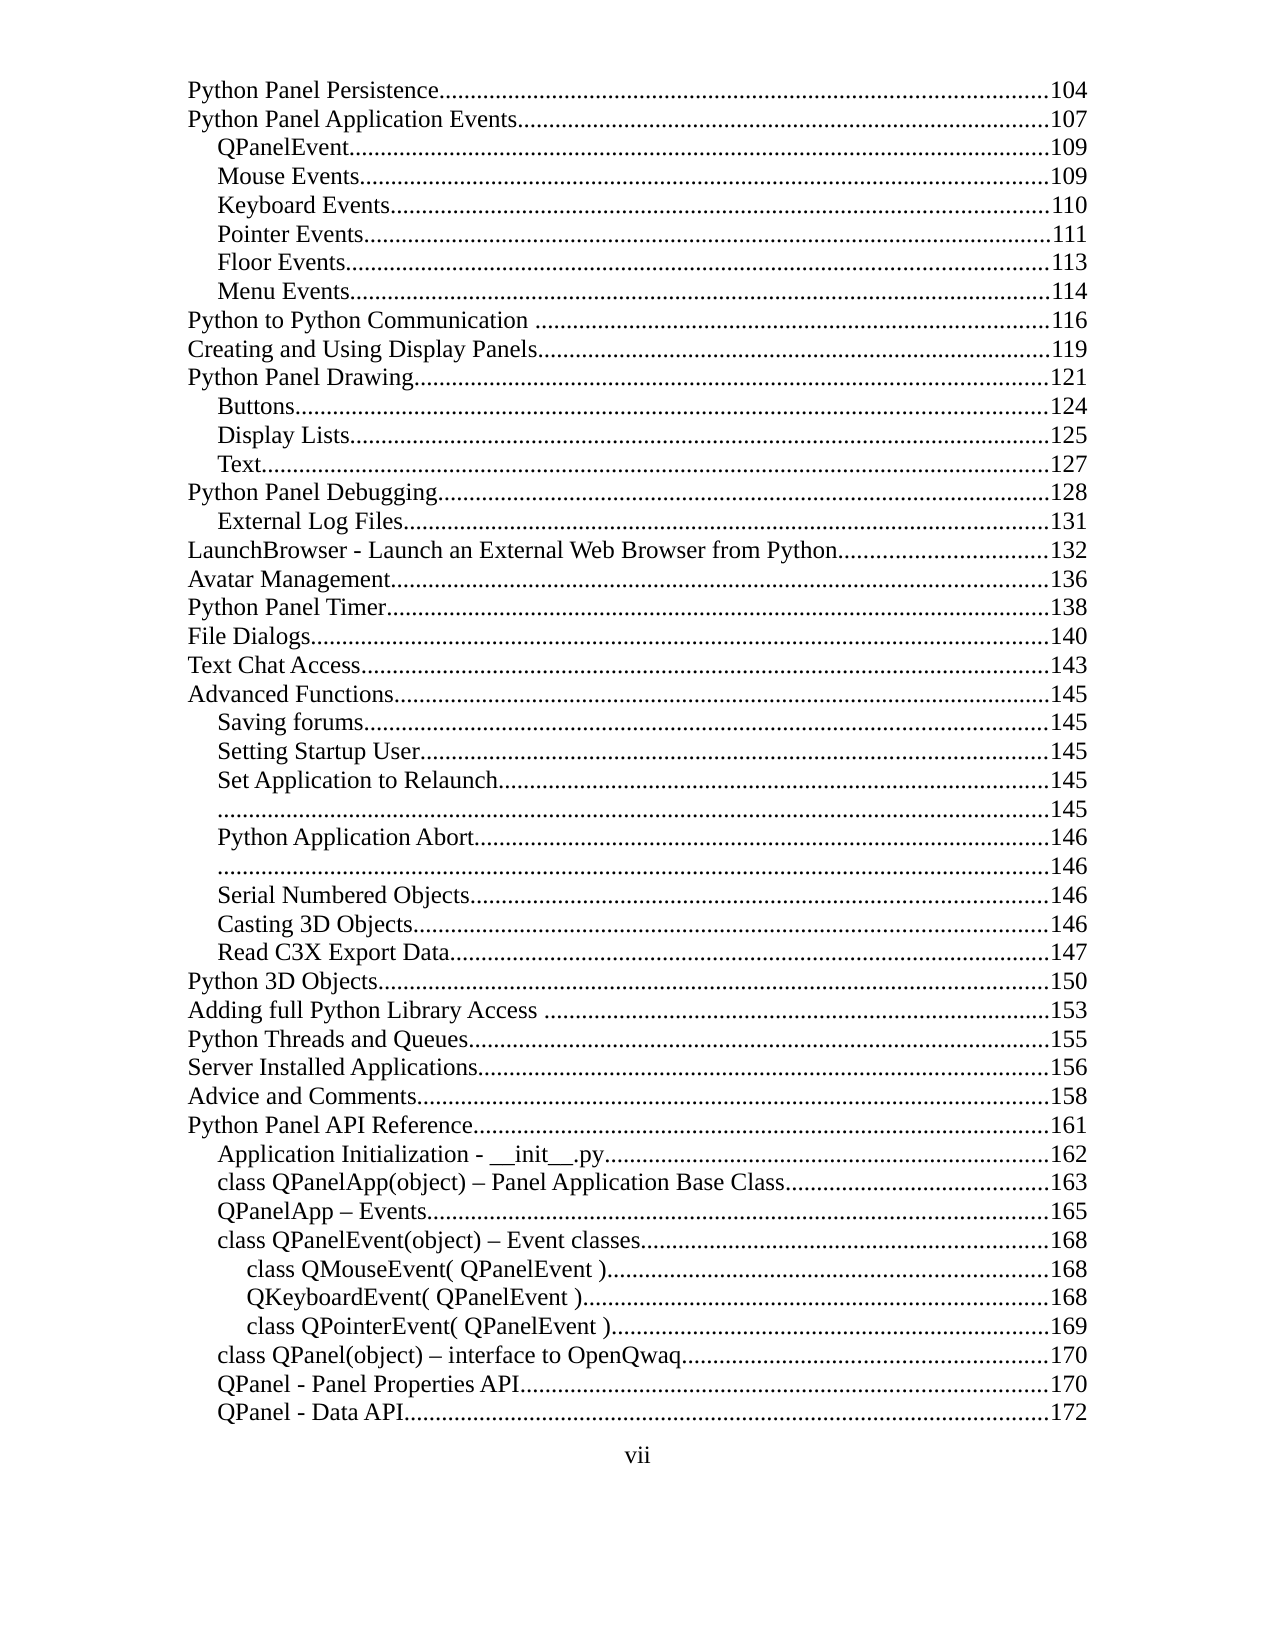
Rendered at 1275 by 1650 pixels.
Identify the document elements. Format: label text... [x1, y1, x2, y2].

text class QPanelApp(object) – Panel Application Base Class 163 [217, 1167, 1087, 1196]
text class QPanel(object) – interface to OpenQwaq 170 [217, 1340, 1087, 1369]
text Python Threads and Queues 155 [187, 1024, 1087, 1052]
text Adding full Python Library Access 153 [187, 995, 1087, 1024]
text Text 127 [217, 449, 1087, 477]
text Pointer Events 111 [217, 219, 1087, 247]
text Python Panel Timer 138 [187, 592, 1087, 621]
text File Dialogs 140 [187, 621, 1087, 650]
text QKeyboardEvent( QPanelEvent ) 168 [246, 1282, 1087, 1311]
text External Log Files 131 [217, 506, 1087, 535]
text Keyboard Events 110 [217, 190, 1087, 219]
text Advanced Functions 145 [187, 679, 1087, 707]
text class QPanelEvent(object) – Event classes 168 [217, 1225, 1087, 1254]
text Python Panel Application Events 107 [187, 104, 1087, 132]
text Advice and Comments 158 [187, 1081, 1087, 1110]
text Display Lists 125 [217, 420, 1087, 449]
text Python 3D Objects 150 [187, 966, 1087, 995]
text Python Panel API Reference 161 [187, 1110, 1087, 1139]
text Setting Startup User 145 [217, 736, 1087, 765]
text QPanel - Panel Properties API 170 [217, 1369, 1087, 1397]
text QPanel - Data API 172 [217, 1397, 1087, 1426]
text Set Application to Relaunch 145 [217, 765, 1087, 794]
text QPanelEvent 109 [217, 132, 1087, 161]
text Mouse Events 109 [217, 161, 1087, 190]
text Buttons 124 [217, 391, 1087, 420]
text Read C3X Export Data 147 [217, 937, 1087, 966]
text Menu Events 114 [217, 276, 1087, 305]
text Serial Numbered Objects 146 [217, 880, 1087, 909]
text Server Installed Applications 156 [187, 1052, 1087, 1081]
text Python Panel Persistence 104 [187, 75, 1087, 104]
text LaunchBrowser - Launch an External Web Browser from Python 132 [187, 535, 1087, 564]
text class QPointerEvent( QPanelEvent ) 169 [246, 1311, 1087, 1340]
text QPanelApp – Events 165 [217, 1196, 1087, 1225]
text Python Panel Drawing 121 [187, 362, 1087, 391]
text Saving forums 145 [217, 707, 1087, 736]
text Application Initialization - __init__.py 162 [217, 1139, 1087, 1167]
text Creating and Using Display Panels 119 [187, 334, 1087, 362]
text Text Chat Access 143 [187, 650, 1087, 679]
text 145 [217, 794, 1087, 822]
text Floor Events 113 [217, 247, 1087, 276]
text Avatar Management 136 [187, 564, 1087, 592]
text Python to Python Communication 116 [187, 305, 1087, 334]
text 146 [217, 851, 1087, 880]
text Casting 3D Objects 146 [217, 909, 1087, 937]
text Python Panel Debugging 128 [187, 477, 1087, 506]
text Python Application Abort 146 [217, 822, 1087, 851]
text class QMouseEvent( QPanelEvent ) 168 [246, 1254, 1087, 1282]
